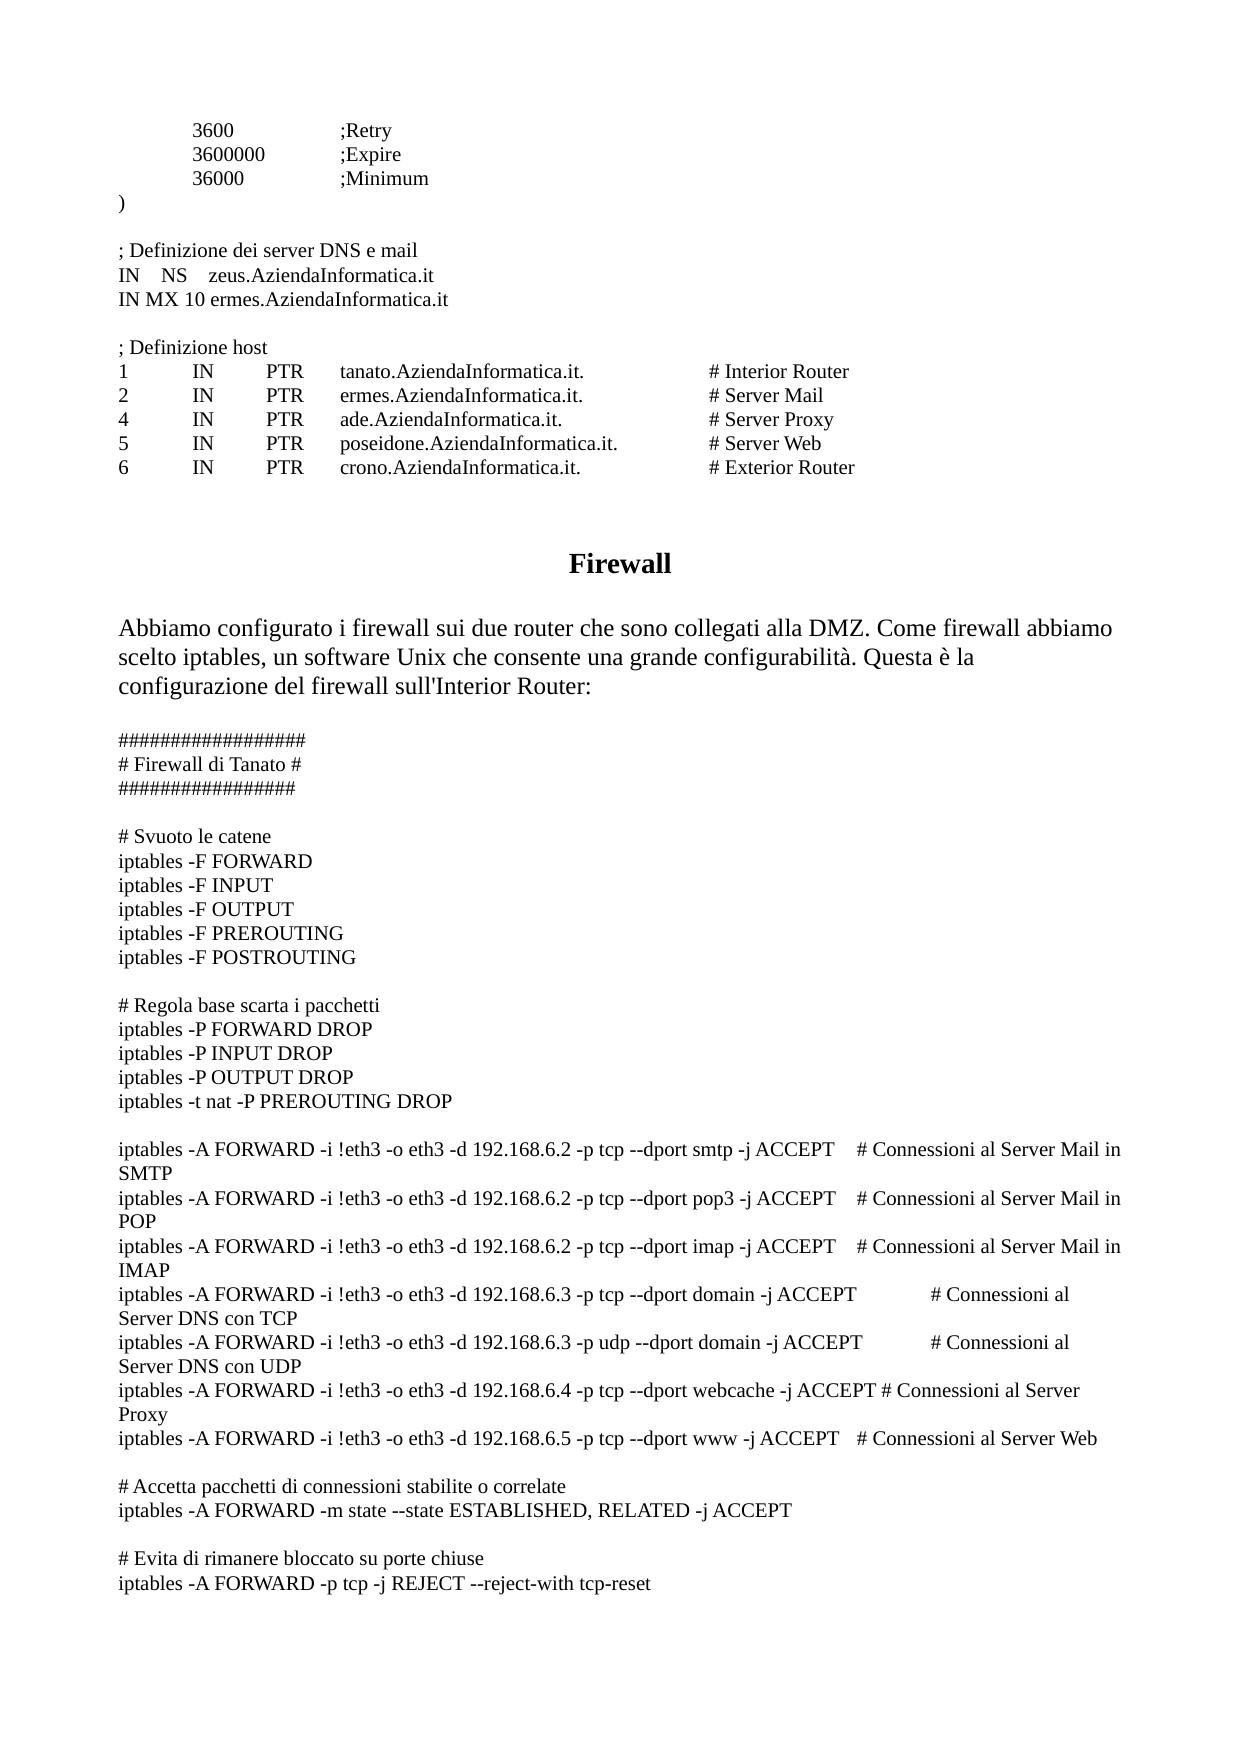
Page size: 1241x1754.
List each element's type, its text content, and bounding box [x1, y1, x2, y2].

text iptables -P FORWARD DROP [118, 1017, 1122, 1041]
text ; Definizione host [118, 335, 1122, 359]
text ) [118, 190, 1122, 214]
text Abbiamo configurato i firewall sui due router che sono collegati alla DMZ. Come firewall abbiamo scelto iptables, un software Unix che consente una grande configurabilità. Questa è la configurazione del firewall sull'Interior Router: [118, 613, 1122, 699]
text iptables -P INPUT DROP [118, 1041, 1122, 1065]
text iptables -A FORWARD -m state --state ESTABLISHED, RELATED -j ACCEPT [118, 1498, 1122, 1522]
text iptables -A FORWARD -i !eth3 -o eth3 -d 192.168.6.5 -p tcp --dport www -j ACCEPT # Connessioni al Server Web [118, 1426, 1122, 1450]
text iptables -t nat -P PREROUTING DROP [118, 1089, 1122, 1113]
text # Svuoto le catene [118, 824, 1122, 848]
text iptables -F FORWARD [118, 848, 1122, 873]
text iptables -F PREROUTING [118, 921, 1122, 945]
text 5 IN PTR poseidone.AziendaInformatica.it. # Server Web [118, 431, 1122, 455]
text iptables -F INPUT [118, 873, 1122, 897]
text iptables -A FORWARD -i !eth3 -o eth3 -d 192.168.6.2 -p tcp --dport smtp -j ACCEPT # Connessioni al Server Mail in SMTP [118, 1137, 1122, 1185]
text 6 IN PTR crono.AziendaInformatica.it. # Exterior Router [118, 455, 1122, 479]
text # Regola base scarta i pacchetti [118, 993, 1122, 1017]
text ; Definizione dei server DNS e mail [118, 238, 1122, 262]
text # Accetta pacchetti di connessioni stabilite o correlate [118, 1474, 1122, 1498]
text 1 IN PTR tanato.AziendaInformatica.it. # Interior Router [118, 359, 1122, 383]
text # Evita di rimanere bloccato su porte chiuse [118, 1546, 1122, 1570]
text iptables -A FORWARD -i !eth3 -o eth3 -d 192.168.6.2 -p tcp --dport imap -j ACCEPT # Connessioni al Server Mail in IMAP [118, 1233, 1122, 1282]
text ################## [118, 728, 1122, 752]
text 3600000 ;Expire [118, 142, 1122, 166]
text 3600 ;Retry [118, 118, 1122, 142]
text iptables -A FORWARD -p tcp -j REJECT --reject-with tcp-reset [118, 1570, 1122, 1594]
text ################# [118, 776, 1122, 800]
text IN NS zeus.AziendaInformatica.it IN MX 10 ermes.AziendaInformatica.it [118, 262, 1122, 311]
text iptables -A FORWARD -i !eth3 -o eth3 -d 192.168.6.2 -p tcp --dport pop3 -j ACCEPT # Connessioni al Server Mail in POP [118, 1185, 1122, 1233]
text # Firewall di Tanato # [118, 752, 1122, 776]
text iptables -A FORWARD -i !eth3 -o eth3 -d 192.168.6.3 -p tcp --dport domain -j ACCEPT # Connessioni al Server DNS con TCP [118, 1282, 1122, 1330]
text iptables -A FORWARD -i !eth3 -o eth3 -d 192.168.6.4 -p tcp --dport webcache -j ACCEPT # Connessioni al Server Proxy [118, 1378, 1122, 1426]
text Firewall [118, 546, 1122, 580]
text 36000 ;Minimum [118, 166, 1122, 190]
text 4 IN PTR ade.AziendaInformatica.it. # Server Proxy [118, 407, 1122, 431]
text iptables -P OUTPUT DROP [118, 1065, 1122, 1089]
text 2 IN PTR ermes.AziendaInformatica.it. # Server Mail [118, 383, 1122, 407]
text iptables -F OUTPUT [118, 897, 1122, 921]
text iptables -A FORWARD -i !eth3 -o eth3 -d 192.168.6.3 -p udp --dport domain -j ACCEPT # Connessioni al Server DNS con UDP [118, 1330, 1122, 1378]
text iptables -F POSTROUTING [118, 945, 1122, 969]
